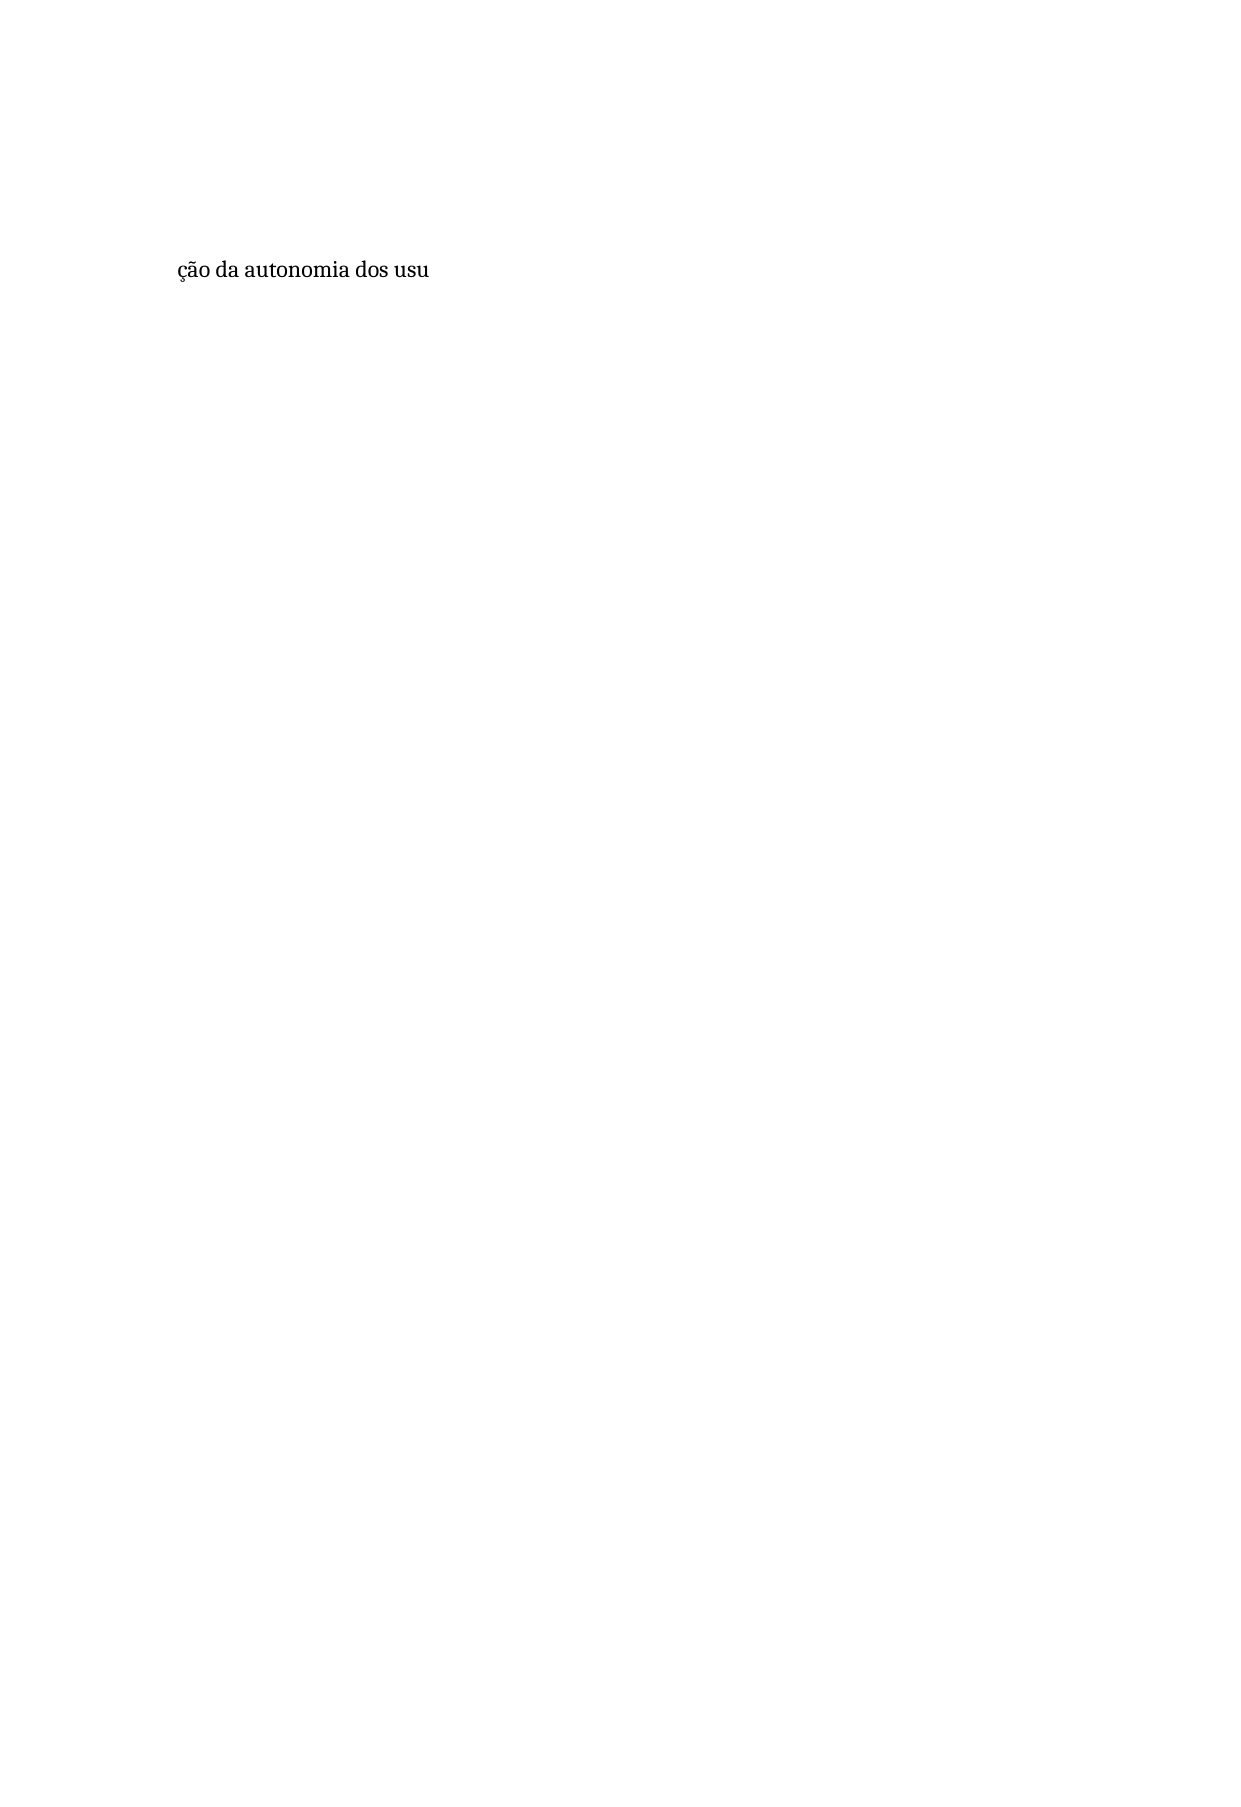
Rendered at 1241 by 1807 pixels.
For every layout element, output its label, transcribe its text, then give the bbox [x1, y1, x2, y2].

text ção da autonomia dos usu [177, 255, 1068, 283]
